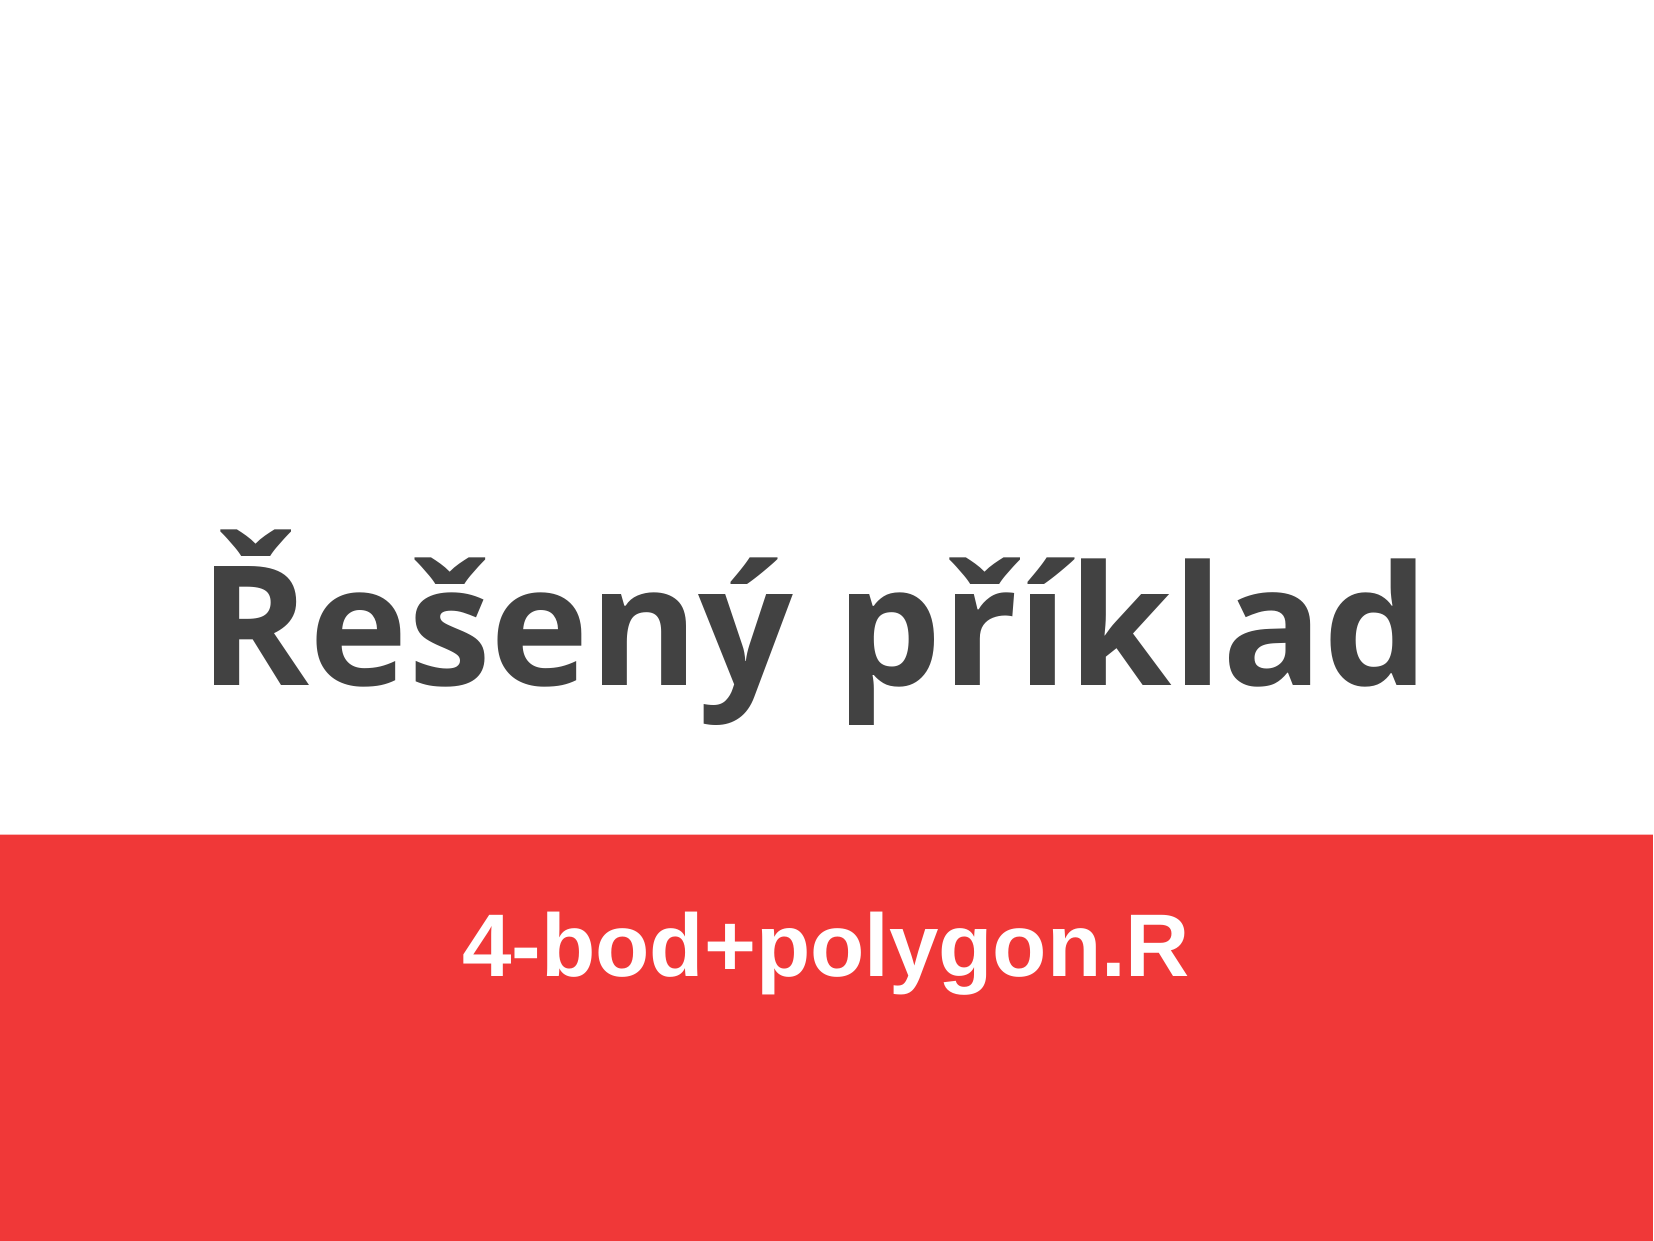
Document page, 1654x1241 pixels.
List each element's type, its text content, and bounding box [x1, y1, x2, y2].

subtitle 4-bod+polygon.R [82, 881, 1571, 1010]
title Řešený příklad [70, 430, 1559, 812]
